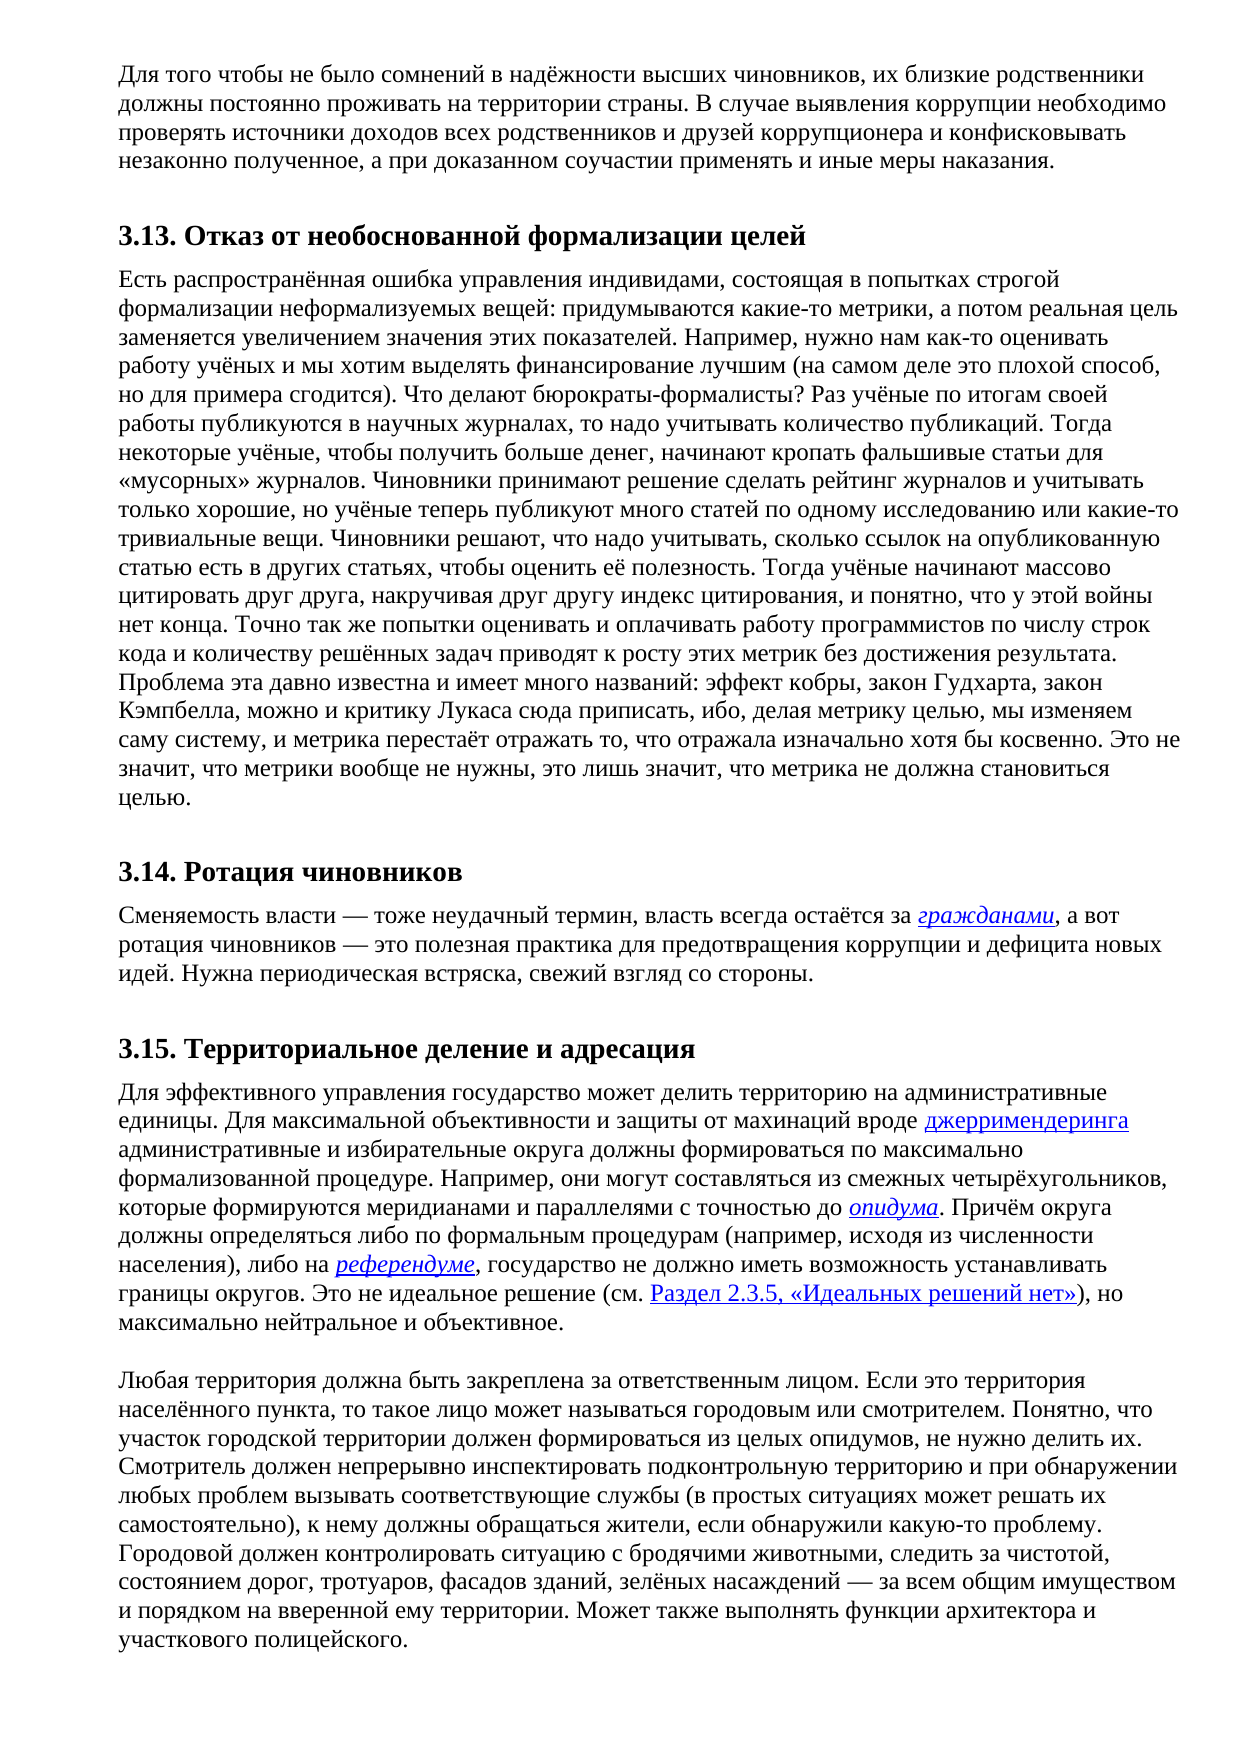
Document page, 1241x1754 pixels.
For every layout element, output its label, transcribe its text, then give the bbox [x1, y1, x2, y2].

text Сменяемость власти — тоже неудачный термин, власть всегда остаётся за гражданами, а вот ротация чиновников — это полезная практика для предотвращения коррупции и дефицита новых идей. Нужна периодическая встряска, свежий взгляд со стороны. [118, 901, 1181, 987]
text Для эффективного управления государство может делить территорию на административные единицы. Для максимальной объективности и защиты от махинаций вроде джерримендеринга административные и избирательные округа должны формироваться по максимально формализованной процедуре. Например, они могут составляться из смежных четырёхугольников, которые формируются меридианами и параллелями с точностью до опидума. Причём округа должны определяться либо по формальным процедурам (например, исходя из численности населения), либо на референдуме, государство не должно иметь возможность устанавливать границы округов. Это не идеальное решение (см. Раздел 2.3.5, «Идеальных решений нет»), но максимально нейтральное и объективное. [118, 1077, 1181, 1336]
text Есть распространённая ошибка управления индивидами, состоящая в попытках строгой формализации неформализуемых вещей: придумываются какие-то метрики, а потом реальная цель заменяется увеличением значения этих показателей. Например, нужно нам как-то оценивать работу учёных и мы хотим выделять финансирование лучшим (на самом деле это плохой способ, но для примера сгодится). Что делают бюрократы-формалисты? Раз учёные по итогам своей работы публикуются в научных журналах, то надо учитывать количество публикаций. Тогда некоторые учёные, чтобы получить больше денег, начинают кропать фальшивые статьи для «мусорных» журналов. Чиновники принимают решение сделать рейтинг журналов и учитывать только хорошие, но учёные теперь публикуют много статей по одному исследованию или какие-то тривиальные вещи. Чиновники решают, что надо учитывать, сколько ссылок на опубликованную статью есть в других статьях, чтобы оценить её полезность. Тогда учёные начинают массово цитировать друг друга, накручивая друг другу индекс цитирования, и понятно, что у этой войны нет конца. Точно так же попытки оценивать и оплачивать работу программистов по числу строк кода и количеству решённых задач приводят к росту этих метрик без достижения результата. Проблема эта давно известна и имеет много названий: эффект кобры, закон Гудхарта, закон Кэмпбелла, можно и критику Лукаса сюда приписать, ибо, делая метрику целью, мы изменяем саму систему, и метрика перестаёт отражать то, что отражала изначально хотя бы косвенно. Это не значит, что метрики вообще не нужны, это лишь значит, что метрика не должна становиться целью. [118, 264, 1181, 810]
text Любая территория должна быть закреплена за ответственным лицом. Если это территория населённого пункта, то такое лицо может называться городовым или смотрителем. Понятно, что участок городской территории должен формироваться из целых опидумов, не нужно делить их. Смотритель должен непрерывно инспектировать подконтрольную территорию и при обнаружении любых проблем вызывать соответствующие службы (в простых ситуациях может решать их самостоятельно), к нему должны обращаться жители, если обнаружили какую-то проблему. Городовой должен контролировать ситуацию с бродячими животными, следить за чистотой, состоянием дорог, тротуаров, фасадов зданий, зелёных насаждений — за всем общим имуществом и порядком на вверенной ему территории. Может также выполнять функции архитектора и участкового полицейского. [118, 1365, 1181, 1653]
subtitle 3.13. Отказ от необоснованной формализации целей [118, 218, 1181, 252]
text Для того чтобы не было сомнений в надёжности высших чиновников, их близкие родственники должны постоянно проживать на территории страны. В случае выявления коррупции необходимо проверять источники доходов всех родственников и друзей коррупционера и конфисковывать незаконно полученное, а при доказанном соучастии применять и иные меры наказания. [118, 59, 1181, 174]
subtitle 3.15. Территориальное деление и адресация [118, 1031, 1181, 1064]
subtitle 3.14. Ротация чиновников [118, 854, 1181, 888]
